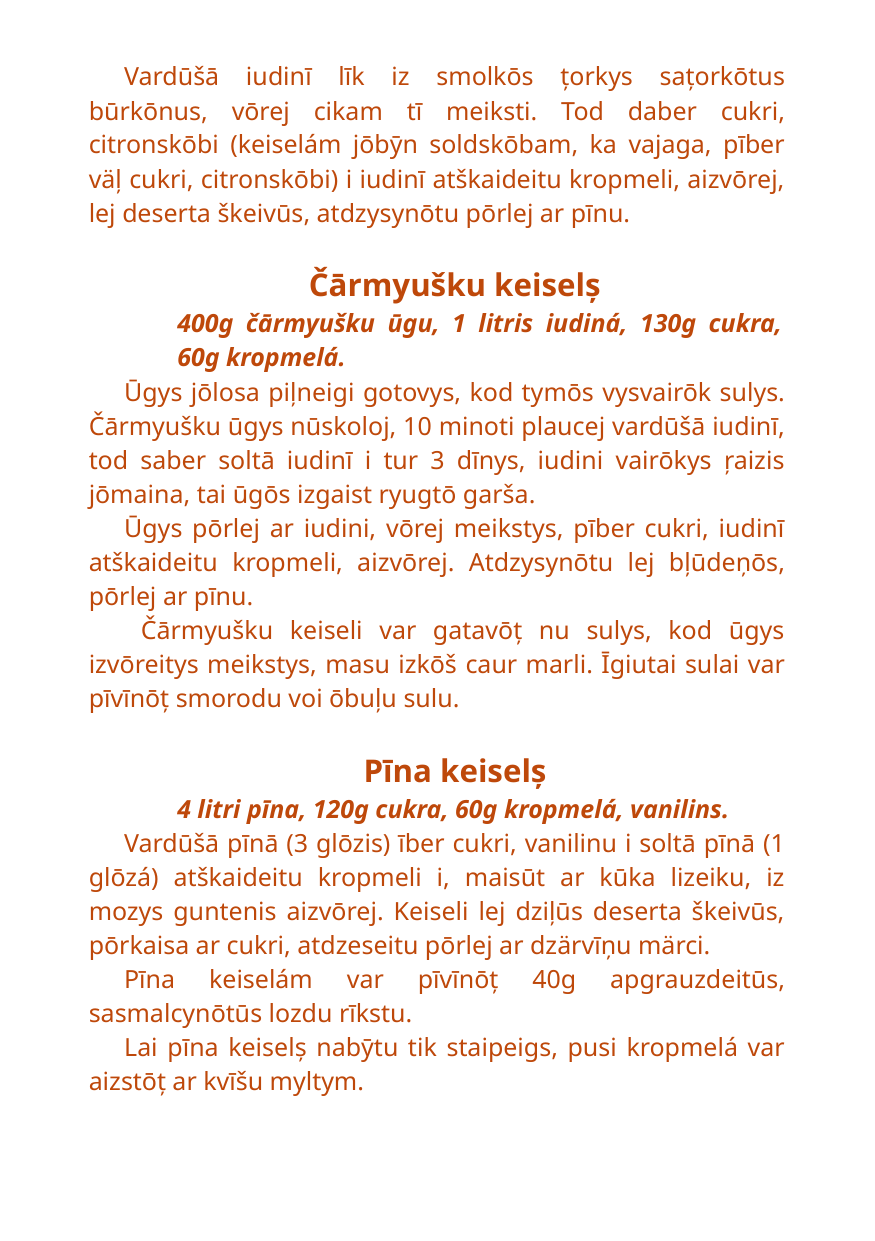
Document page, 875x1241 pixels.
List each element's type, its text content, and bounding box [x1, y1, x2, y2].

text Ūgys jōlosa piļneigi gotovys, kod tymōs vysvairōk sulys. Čārmyušku ūgys nūskoloj, 10 minoti plaucej vardūšā iudinī, tod saber soltā iudinī i tur 3 dīnys, iudini vairōkys ŗaizis jōmaina, tai ūgōs izgaist ryugtō garša. [88, 374, 786, 510]
text Čārmyušku keiseli var gatavōț nu sulys, kod ūgys izvōreitys meikstys, masu izkōš caur marli. Īgiutai sulai var pīvīnōț smorodu voi ōbuļu sulu. [88, 613, 786, 715]
text Lai pīna keiselș nabȳtu tik staipeigs, pusi kropmelá var aizstōț ar kvīšu myltym. [88, 1030, 786, 1098]
text Vardūšā pīnā (3 glōzis) īber cukri, vanilinu i soltā pīnā (1 glōzá) atškaideitu kropmeli i, maisūt ar kūka lizeiku, iz mozys guntenis aizvōrej. Keiseli lej dziļūs deserta škeivūs, pōrkaisa ar cukri, atdzeseitu pōrlej ar dzärvīņu märci. [88, 826, 786, 962]
text Pīna keiselám var pīvīnōț 40g apgrauzdeitūs, sasmalcynōtūs lozdu rīkstu. [88, 962, 786, 1030]
text 400g čārmyušku ūgu, 1 litris iudiná, 130g cukra, 60g kropmelá. [177, 306, 786, 374]
text Pīna keiselș [88, 749, 786, 791]
text 4 litri pīna, 120g cukra, 60g kropmelá, vanilins. [177, 791, 786, 826]
text Vardūšā iudinī līk iz smolkōs țorkys sațorkōtus būrkōnus, vōrej cikam tī meiksti. Tod daber cukri, citronskōbi (keiselám jōbȳn soldskōbam, ka vajaga, pīber väļ cukri, citronskōbi) i iudinī atškaideitu kropmeli, aizvōrej, lej deserta škeivūs, atdzysynōtu pōrlej ar pīnu. [88, 59, 786, 229]
text Ūgys pōrlej ar iudini, vōrej meikstys, pīber cukri, iudinī atškaideitu kropmeli, aizvōrej. Atdzysynōtu lej bļūdeņōs, pōrlej ar pīnu. [88, 510, 786, 613]
text Čārmyušku keiselș [88, 263, 786, 306]
